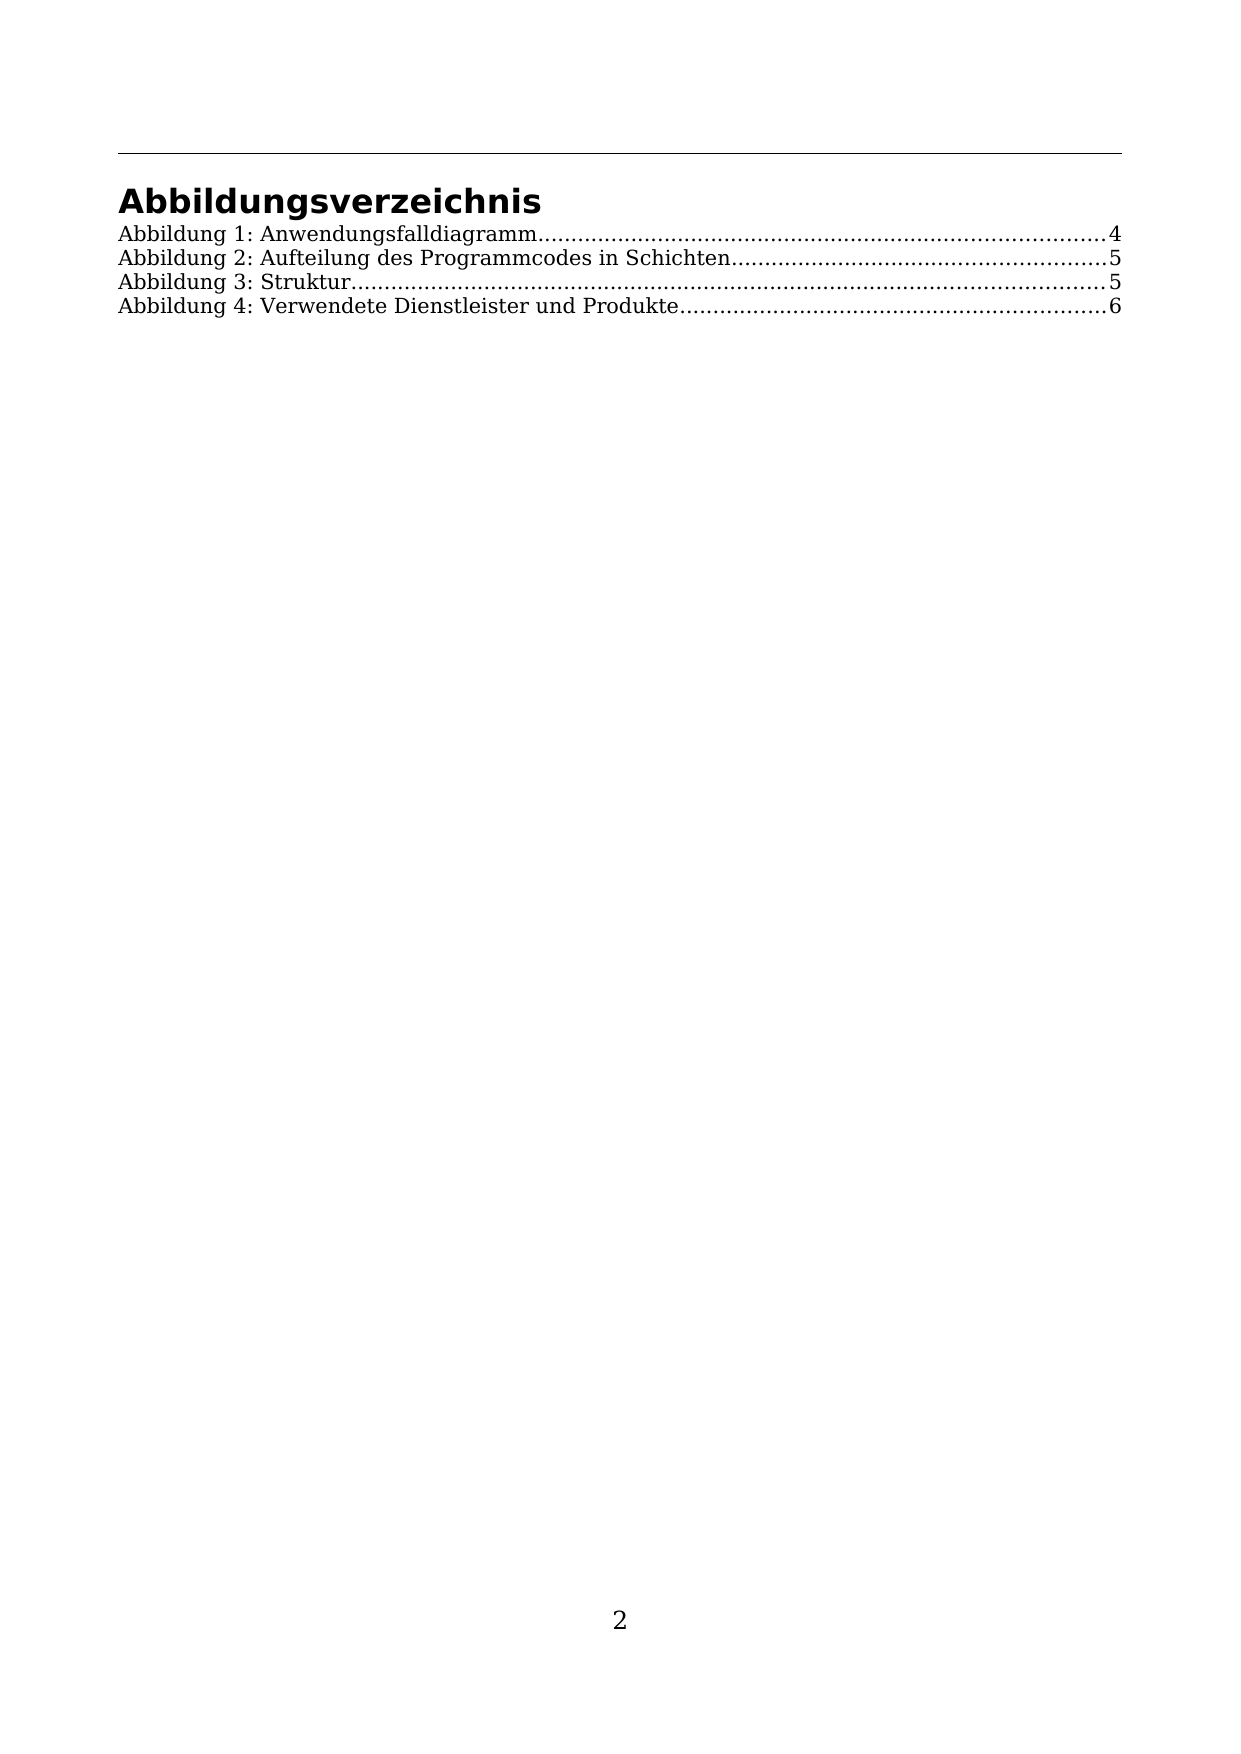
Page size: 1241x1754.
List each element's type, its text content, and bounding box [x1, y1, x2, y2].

subtitle Abbildungsverzeichnis [118, 183, 1122, 222]
text Abbildung 3: Struktur 5 [118, 270, 1122, 294]
text Abbildung 2: Aufteilung des Programmcodes in Schichten 5 [118, 246, 1122, 270]
text Abbildung 4: Verwendete Dienstleister und Produkte 6 [118, 294, 1122, 319]
text Abbildung 1: Anwendungsfalldiagramm 4 [118, 222, 1122, 246]
